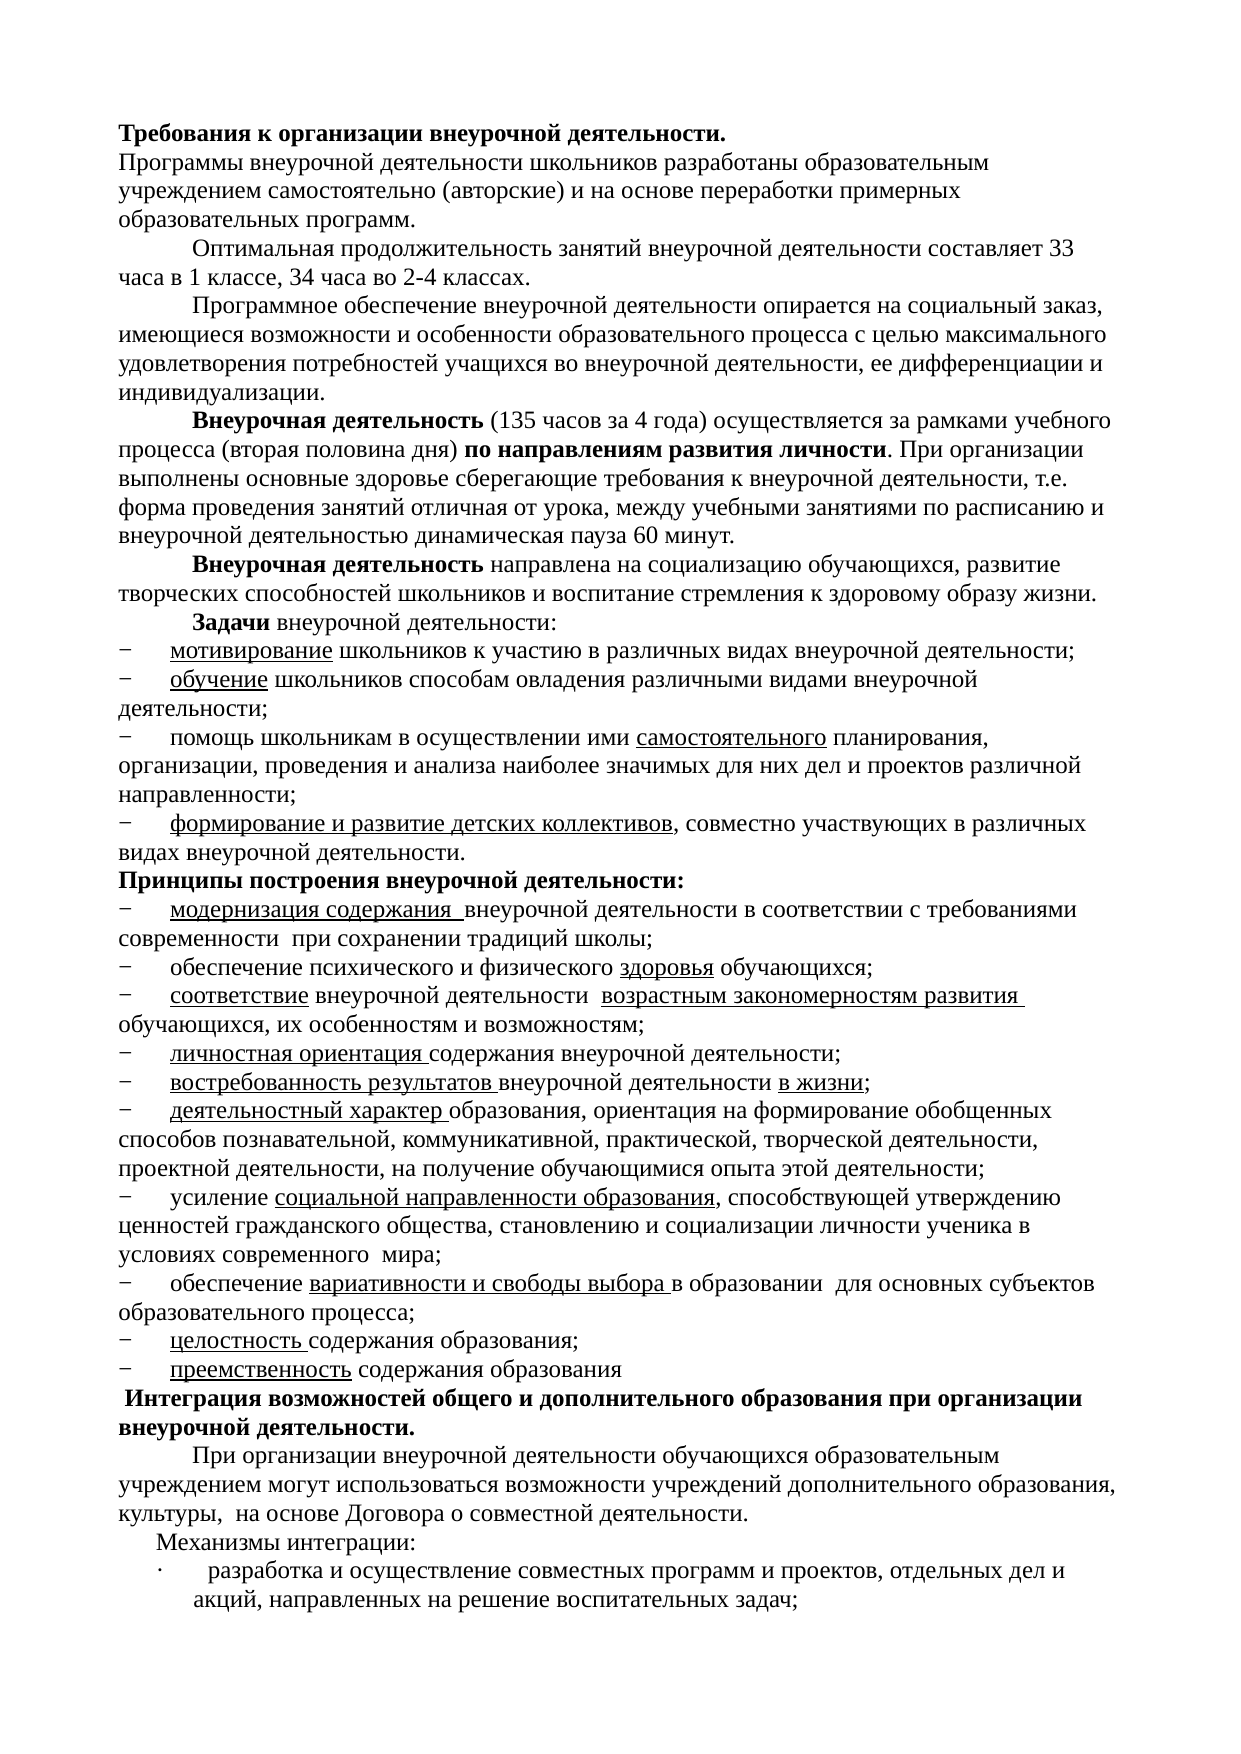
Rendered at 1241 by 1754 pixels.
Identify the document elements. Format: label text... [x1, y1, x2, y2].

text − помощь школьникам в осуществлении ими самостоятельного планирования, организации, проведения и анализа наиболее значимых для них дел и проектов различной направленности; [118, 722, 1122, 808]
text Внеурочная деятельность (135 часов за 4 года) осуществляется за рамками учебного процесса (вторая половина дня) по направлениям развития личности. При организации выполнены основные здоровье сберегающие требования к внеурочной деятельности, т.е. форма проведения занятий отличная от урока, между учебными занятиями по расписанию и внеурочной деятельностью динамическая пауза 60 минут. [118, 406, 1122, 549]
text Задачи внеурочной деятельности: [118, 607, 1122, 636]
text Внеурочная деятельность направлена на социализацию обучающихся, развитие творческих способностей школьников и воспитание стремления к здоровому образу жизни. [118, 549, 1122, 607]
text − соответствие внеурочной деятельности возрастным закономерностям развития обучающихся, их особенностям и возможностям; [118, 981, 1122, 1038]
text Оптимальная продолжительность занятий внеурочной деятельности составляет 33 часа в 1 классе, 34 часа во 2-4 классах. [118, 233, 1122, 291]
text Принципы построения внеурочной деятельности: [118, 866, 1122, 894]
text Интеграция возможностей общего и дополнительного образования при организации внеурочной деятельности. [118, 1383, 1122, 1441]
text − формирование и развитие детских коллективов, совместно участвующих в различных видах внеурочной деятельности. [118, 808, 1122, 866]
text − преемственность содержания образования [118, 1354, 1122, 1383]
text − личностная ориентация содержания внеурочной деятельности; [118, 1038, 1122, 1067]
text − востребованность результатов внеурочной деятельности в жизни; [118, 1067, 1122, 1096]
text − мотивирование школьников к участию в различных видах внеурочной деятельности; [118, 636, 1122, 664]
text − усиление социальной направленности образования, способствующей утверждению ценностей гражданского общества, становлению и социализации личности ученика в условиях современного мира; [118, 1182, 1122, 1268]
text Программы внеурочной деятельности школьников разработаны образовательным учреждением самостоятельно (авторские) и на основе переработки примерных образовательных программ. [118, 147, 1122, 233]
text − деятельностный характер образования, ориентация на формирование обобщенных способов познавательной, коммуникативной, практической, творческой деятельности, проектной деятельности, на получение обучающимися опыта этой деятельности; [118, 1096, 1122, 1182]
text − обеспечение вариативности и свободы выбора в образовании для основных субъектов образовательного процесса; [118, 1268, 1122, 1326]
text Программное обеспечение внеурочной деятельности опирается на социальный заказ, имеющиеся возможности и особенности образовательного процесса с целью максимального удовлетворения потребностей учащихся во внеурочной деятельности, ее дифференциации и индивидуализации. [118, 291, 1122, 406]
text − целостность содержания образования; [118, 1326, 1122, 1354]
text При организации внеурочной деятельности обучающихся образовательным учреждением могут использоваться возможности учреждений дополнительного образования, культуры, на основе Договора о совместной деятельности. [118, 1441, 1122, 1527]
text − обеспечение психического и физического здоровья обучающихся; [118, 952, 1122, 981]
text · разработка и осуществление совместных программ и проектов, отдельных дел и акций, направленных на решение воспитательных задач; [156, 1556, 1122, 1613]
text − обучение школьников способам овладения различными видами внеурочной деятельности; [118, 664, 1122, 722]
text Механизмы интеграции: [118, 1527, 1122, 1556]
text Требования к организации внеурочной деятельности. [118, 118, 1122, 147]
text − модернизация содержания внеурочной деятельности в соответствии с требованиями современности при сохранении традиций школы; [118, 894, 1122, 952]
